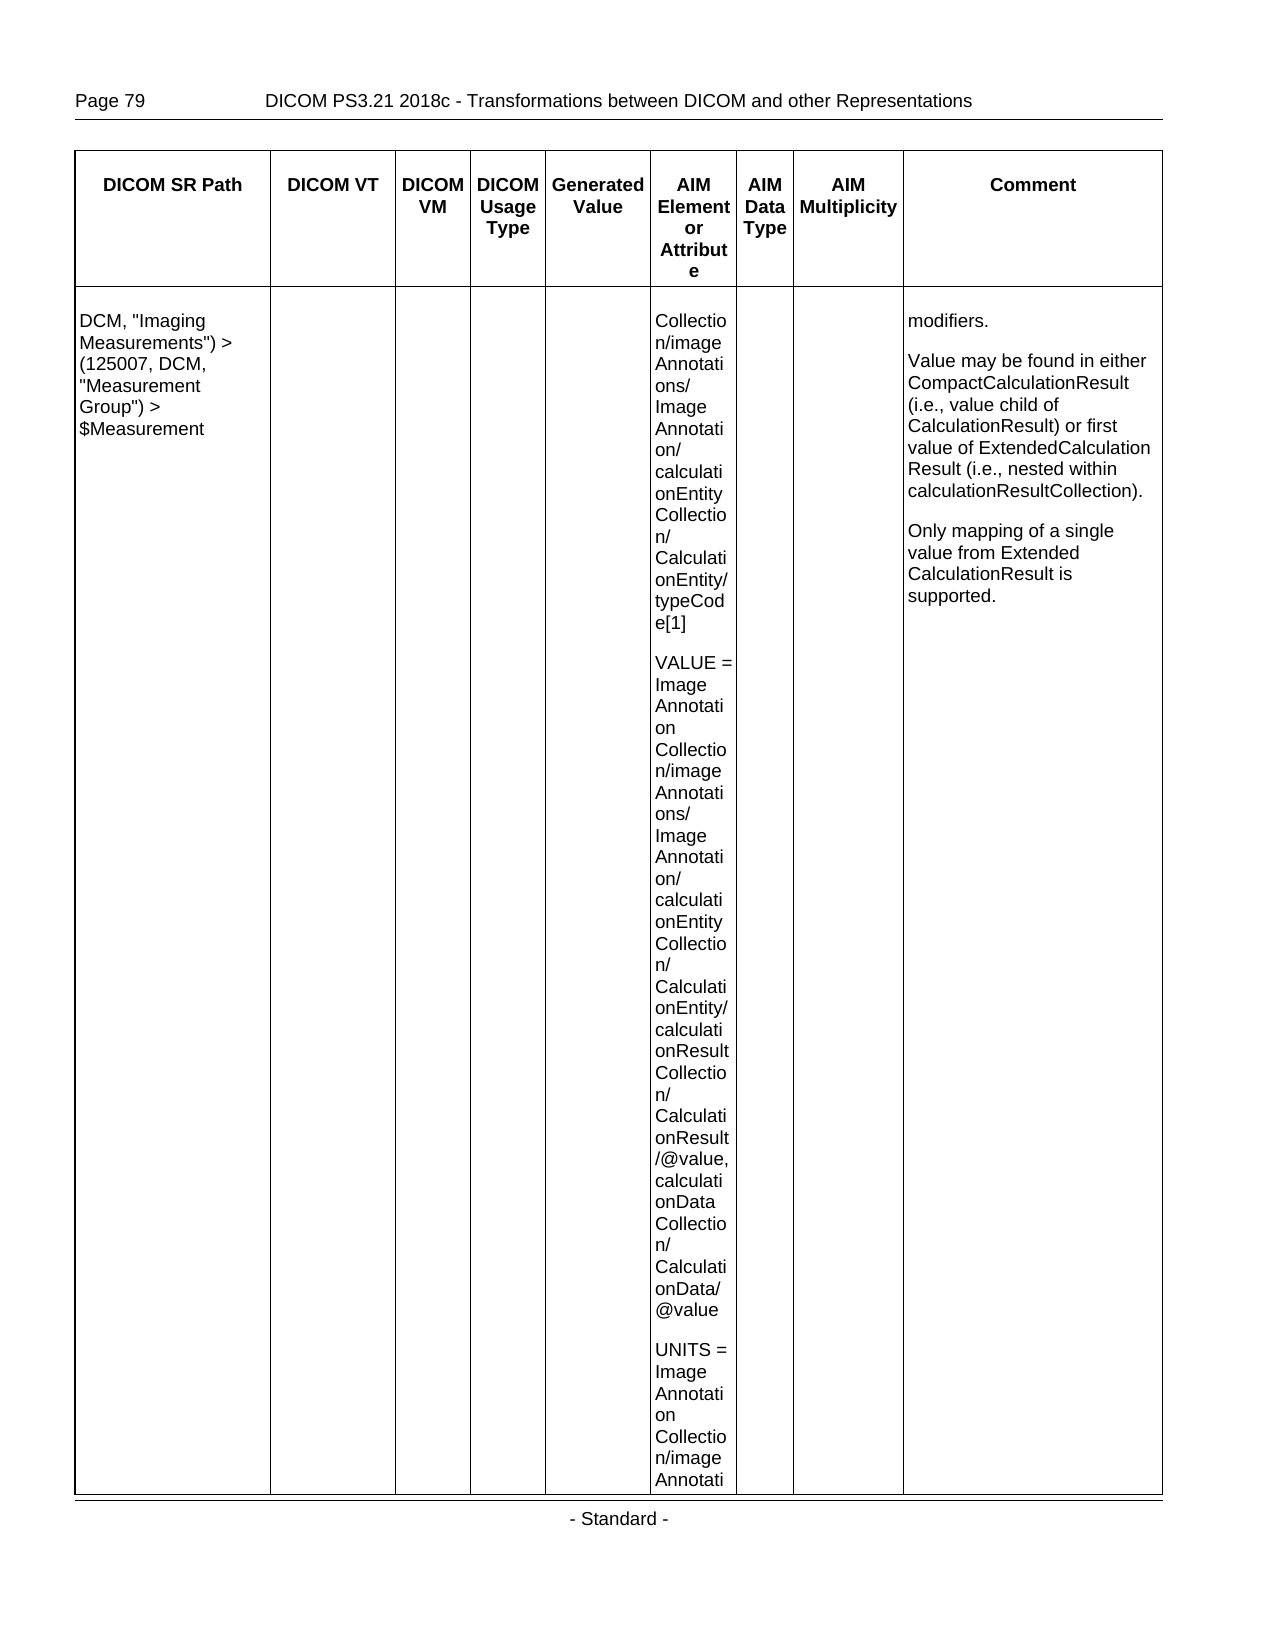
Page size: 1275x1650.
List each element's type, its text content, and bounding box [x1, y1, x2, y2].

table_cell DCM, "Imaging Measurements") > (125007, DCM, "Measurement Group") > $Measurement [76, 287, 270, 1494]
table_header Comment [904, 151, 1162, 286]
table_cell [794, 287, 903, 1494]
table_cell Collection/​image​Annotations/​Image​Annotation/​calculation​Entity​Collection/​CalculationEntity/​typeCode[1] VALUE = Image​Annotation​​Collection/​image​Annotations/​Image​Annotation/​calculation​Entity​Collection/​CalculationEntity/​calculationResult​Collection/​CalculationResult/​​@value, calculationData​Collection/​CalculationData/​@value UNITS = Image​Annotation​​Collection/​image​Annotati [651, 287, 736, 1494]
table_header DICOM VT [271, 151, 395, 286]
table_header DICOM Usage Type [471, 151, 545, 286]
table_cell [471, 287, 545, 1494]
table_cell [271, 287, 395, 1494]
table_header AIM Multiplicity [794, 151, 903, 286]
table_cell [546, 287, 650, 1494]
table_header Generated Value [546, 151, 650, 286]
table_header DICOM SR Path [76, 151, 270, 286]
table_cell modifiers. Value may be found in either Compact​Calculation​Result (i.e., value child of CalculationResult) or first value of Extended​Calculation​Result (i.e., nested within calculation​Result​Collection). Only mapping of a single value from Extended​Calculation​Result is supported. [904, 287, 1162, 1494]
table_cell [396, 287, 470, 1494]
table_header AIM Element or Attribute [651, 151, 736, 286]
table_header DICOM VM [396, 151, 470, 286]
table_cell [737, 287, 793, 1494]
table_header AIM Data Type [737, 151, 793, 286]
